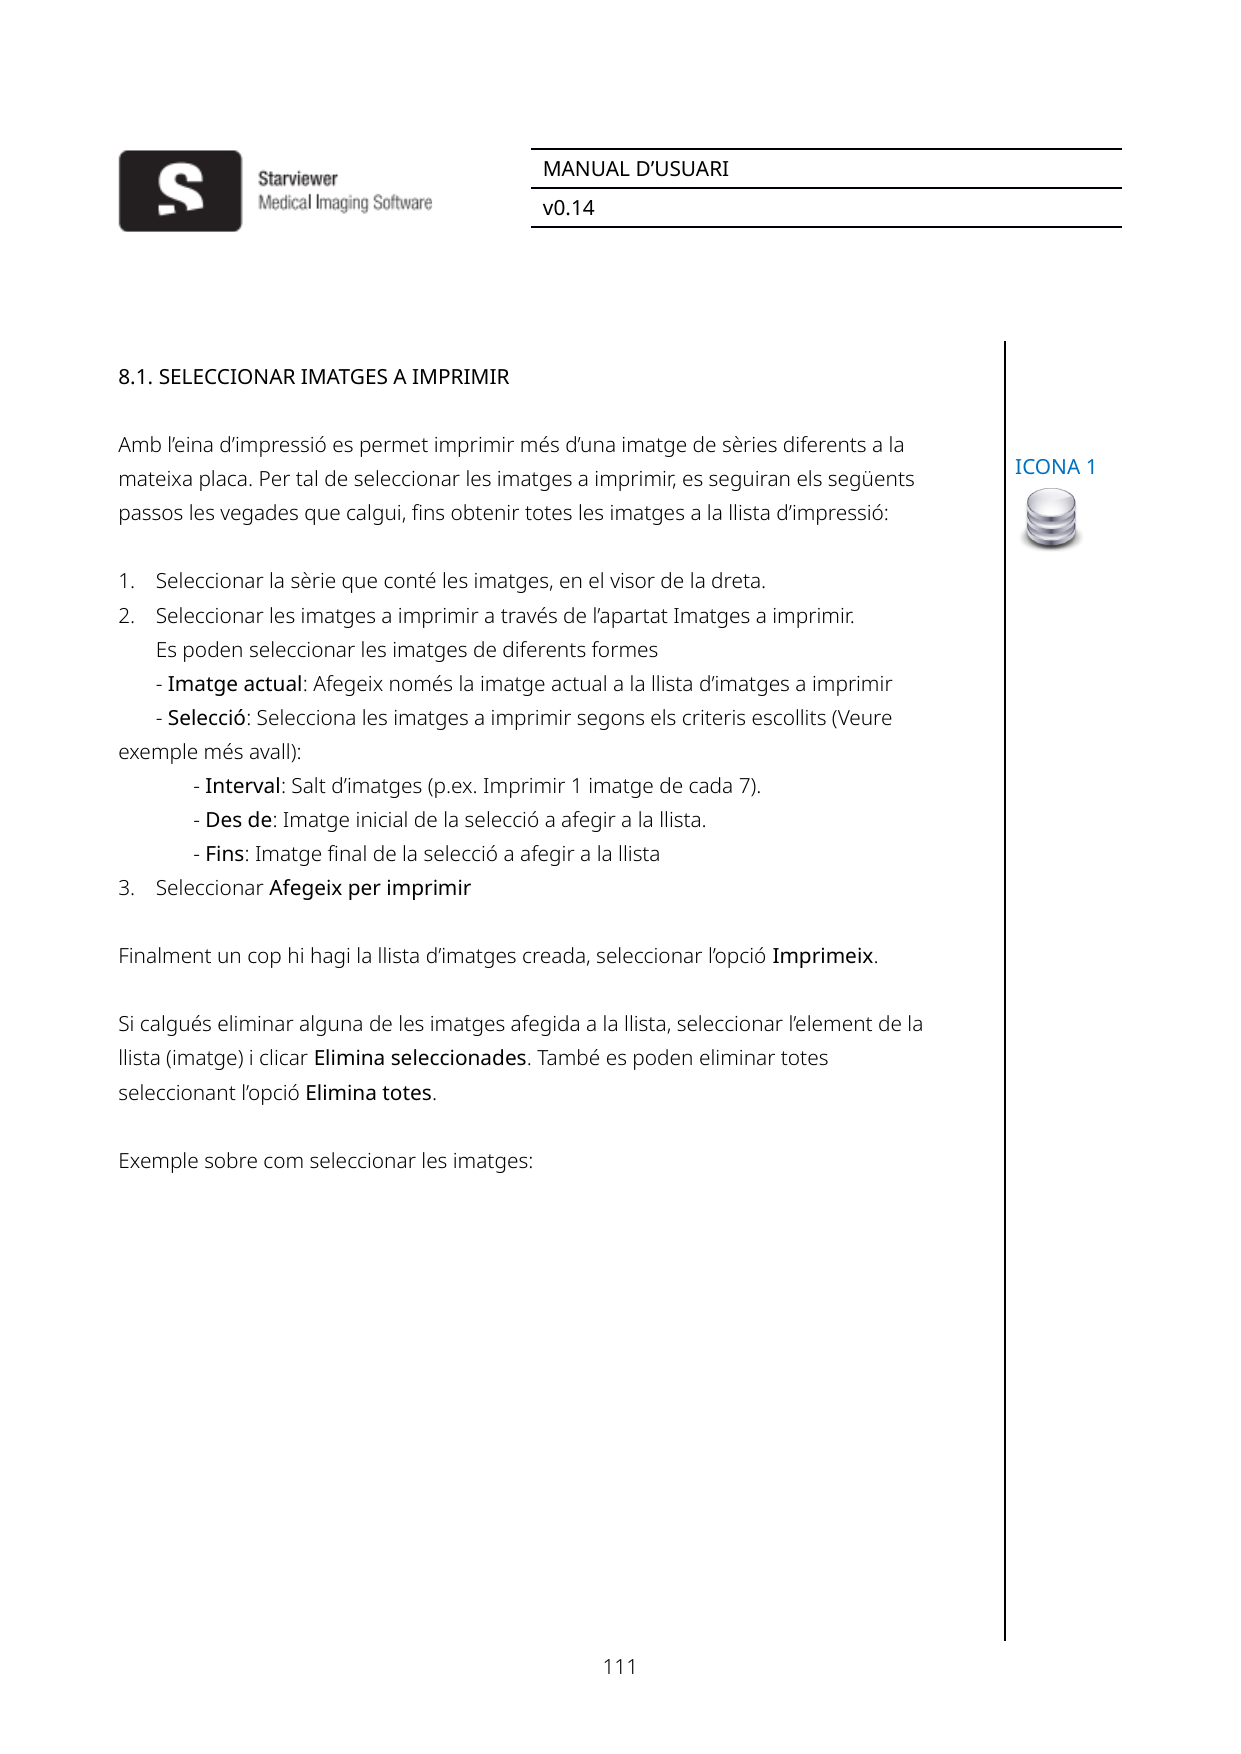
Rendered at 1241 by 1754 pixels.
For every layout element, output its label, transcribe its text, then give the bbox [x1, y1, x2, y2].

list Seleccionar les imatges a imprimir a través de l’apartat Imatges a imprimir. [118, 601, 1004, 629]
text - Des de: Imatge inicial de la selecció a afegir a la llista. [118, 805, 1004, 833]
text Exemple sobre com seleccionar les imatges: [118, 1146, 1004, 1174]
list Es poden seleccionar les imatges de diferents formes [156, 635, 1004, 663]
subtitle Seleccionar imatges a imprimir [118, 362, 1004, 391]
text - Interval: Salt d’imatges (p.ex. Imprimir 1 imatge de cada 7). [118, 771, 1004, 799]
text Amb l’eina d’impressió es permet imprimir més d’una imatge de sèries diferents a la mateixa placa. Per tal de seleccionar les imatges a imprimir, es seguiran els següents passos les vegades que calgui, fins obtenir totes les imatges a la llista d’impressió: [118, 430, 1004, 527]
text - Fins: Imatge final de la selecció a afegir a la llista [118, 839, 1004, 868]
text - Selecció: Selecciona les imatges a imprimir segons els criteris escollits (Veure exemple més avall): [118, 703, 1004, 765]
picture [1018, 486, 1085, 552]
list Seleccionar Afegeix per imprimir [118, 873, 1004, 902]
list Seleccionar la sèrie que conté les imatges, en el visor de la dreta. [118, 567, 1004, 595]
text - Imatge actual: Afegeix només la imatge actual a la llista d’imatges a imprimir [118, 669, 1004, 697]
text ICONA 1 [1015, 452, 1113, 481]
text Si calgués eliminar alguna de les imatges afegida a la llista, seleccionar l’element de la llista (imatge) i clicar Elimina seleccionades. També es poden eliminar totes seleccionant l’opció Elimina totes. [118, 1009, 1004, 1106]
text Finalment un cop hi hagi la llista d’imatges creada, seleccionar l’opció Imprimeix. [118, 941, 1004, 970]
